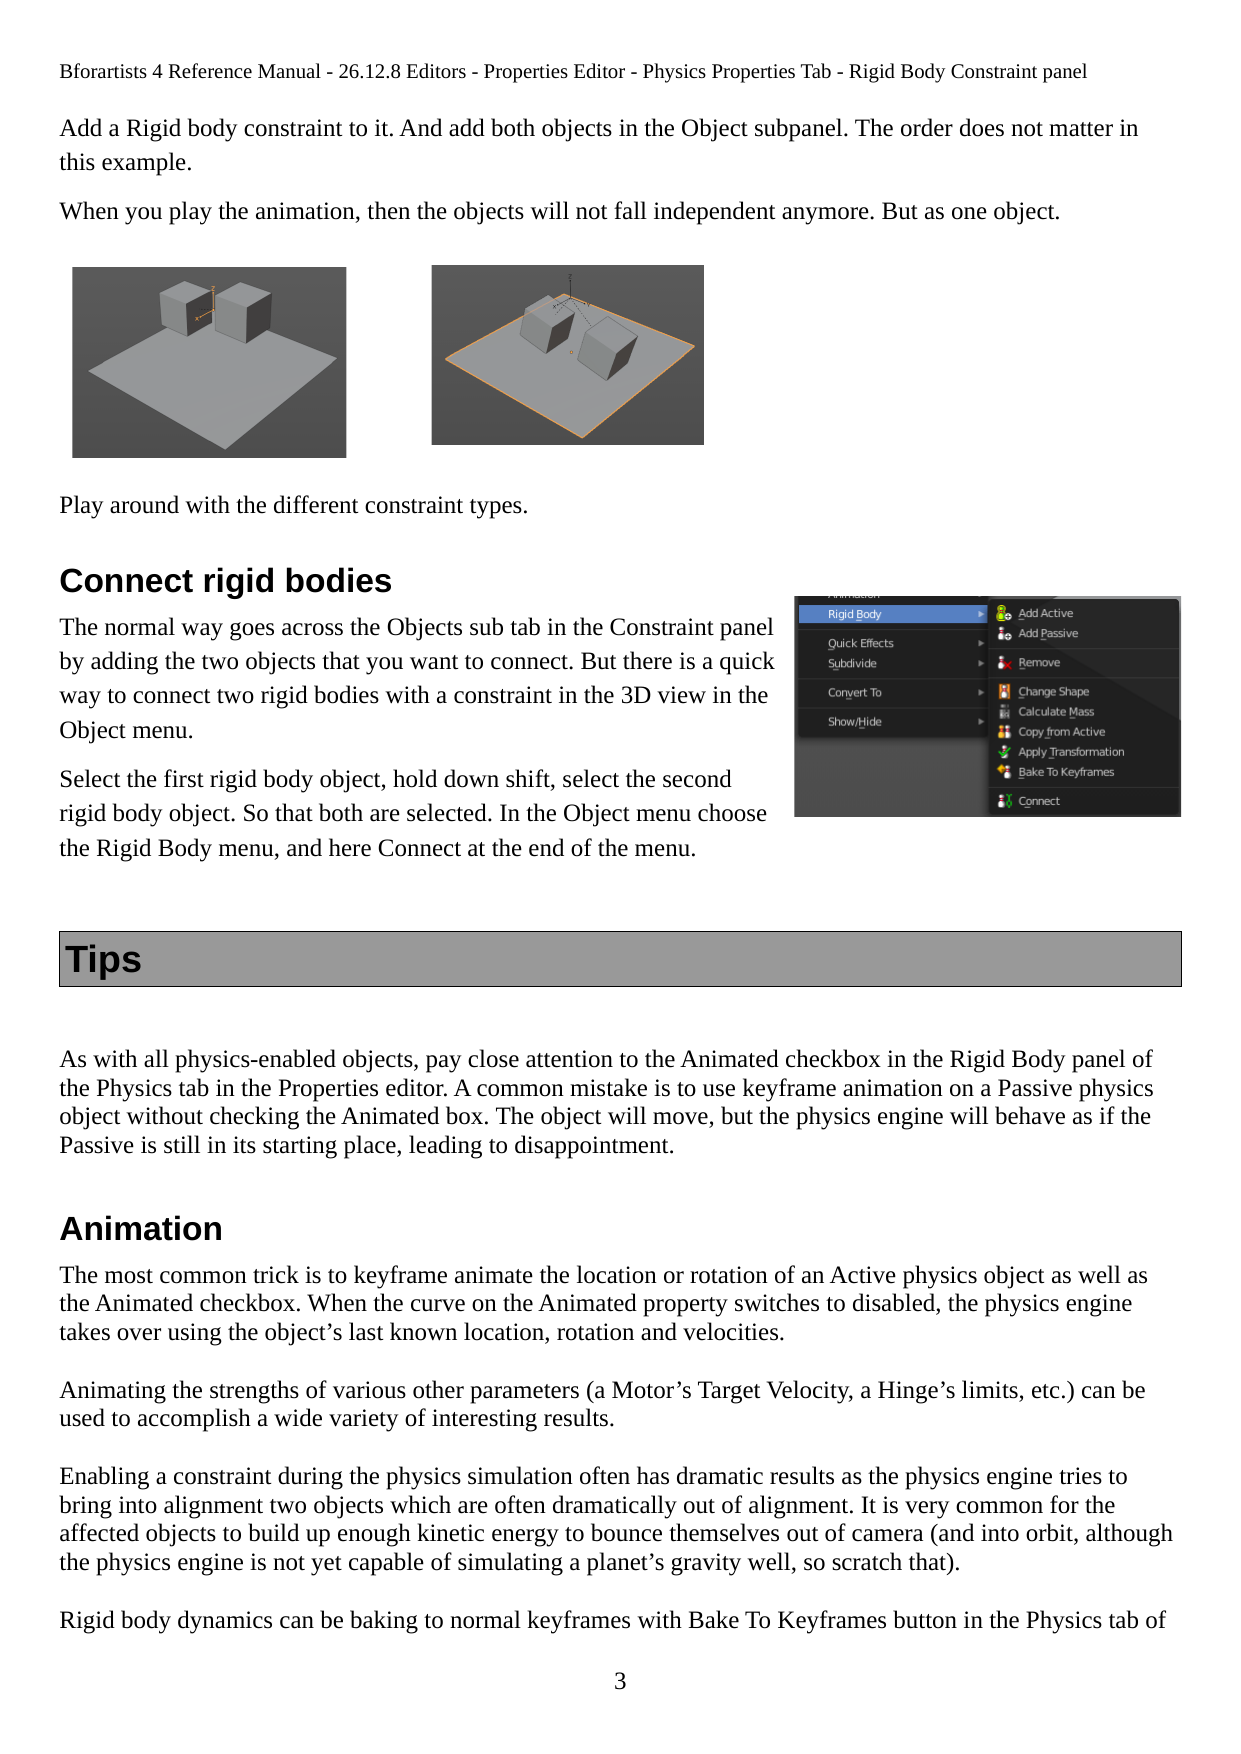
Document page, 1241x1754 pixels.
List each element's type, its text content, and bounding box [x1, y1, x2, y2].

text As with all physics-enabled objects, pay close attention to the Animated checkbox in the Rigid Body panel of the Physics tab in the Properties editor. A common mistake is to use keyframe animation on a Passive physics object without checking the Animated box. The object will move, but the physics engine will behave as if the Passive is still in its starting place, leading to disappointment. [59, 1044, 1181, 1159]
text Rigid body dynamics can be baking to normal keyframes with Bake To Keyframes button in the Physics tab of [59, 1605, 1181, 1633]
text Enabling a constraint during the physics simulation often has dramatic results as the physics engine tries to bring into alignment two objects which are often dramatically out of alignment. It is very common for the affected objects to build up enough kinetic energy to bounce themselves out of camera (and into orbit, although the physics engine is not yet capable of simulating a planet’s gravity well, so scratch that). [59, 1461, 1181, 1576]
picture [794, 596, 1182, 817]
text Select the first rigid body object, hold down shift, select the second rigid body object. So that both are selected. In the Object menu choose the Rigid Body menu, and here Connect at the end of the menu. [59, 764, 1181, 862]
text The normal way goes across the Objects sub tab in the Constraint panel by adding the two objects that you want to connect. But there is a quick way to connect two rigid bodies with a constraint in the 3D view in the Object menu. [59, 612, 794, 744]
subtitle Animation [59, 1208, 1181, 1247]
picture [431, 265, 704, 445]
text Animating the strengths of various other parameters (a Motor’s Target Velocity, a Hinge’s limits, etc.) can be used to accomplish a wide variety of interesting results. [59, 1375, 1181, 1432]
text Add a Rigid body constraint to it. And add both objects in the Object subpanel. The order does not matter in this example. [59, 113, 1181, 176]
text The most common trick is to keyframe animate the location or rotation of an Active physics object as well as the Animated checkbox. When the curve on the Animated property switches to disabled, the physics engine takes over using the object’s last known location, rotation and velocities. [59, 1260, 1181, 1346]
text Play around with the different constraint types. [59, 491, 1181, 519]
table_header Tips [60, 932, 1181, 986]
subtitle Connect rigid bodies [59, 560, 1181, 599]
text When you play the animation, then the objects will not fall independent anymore. But as one object. [59, 196, 1181, 225]
picture [72, 267, 347, 458]
